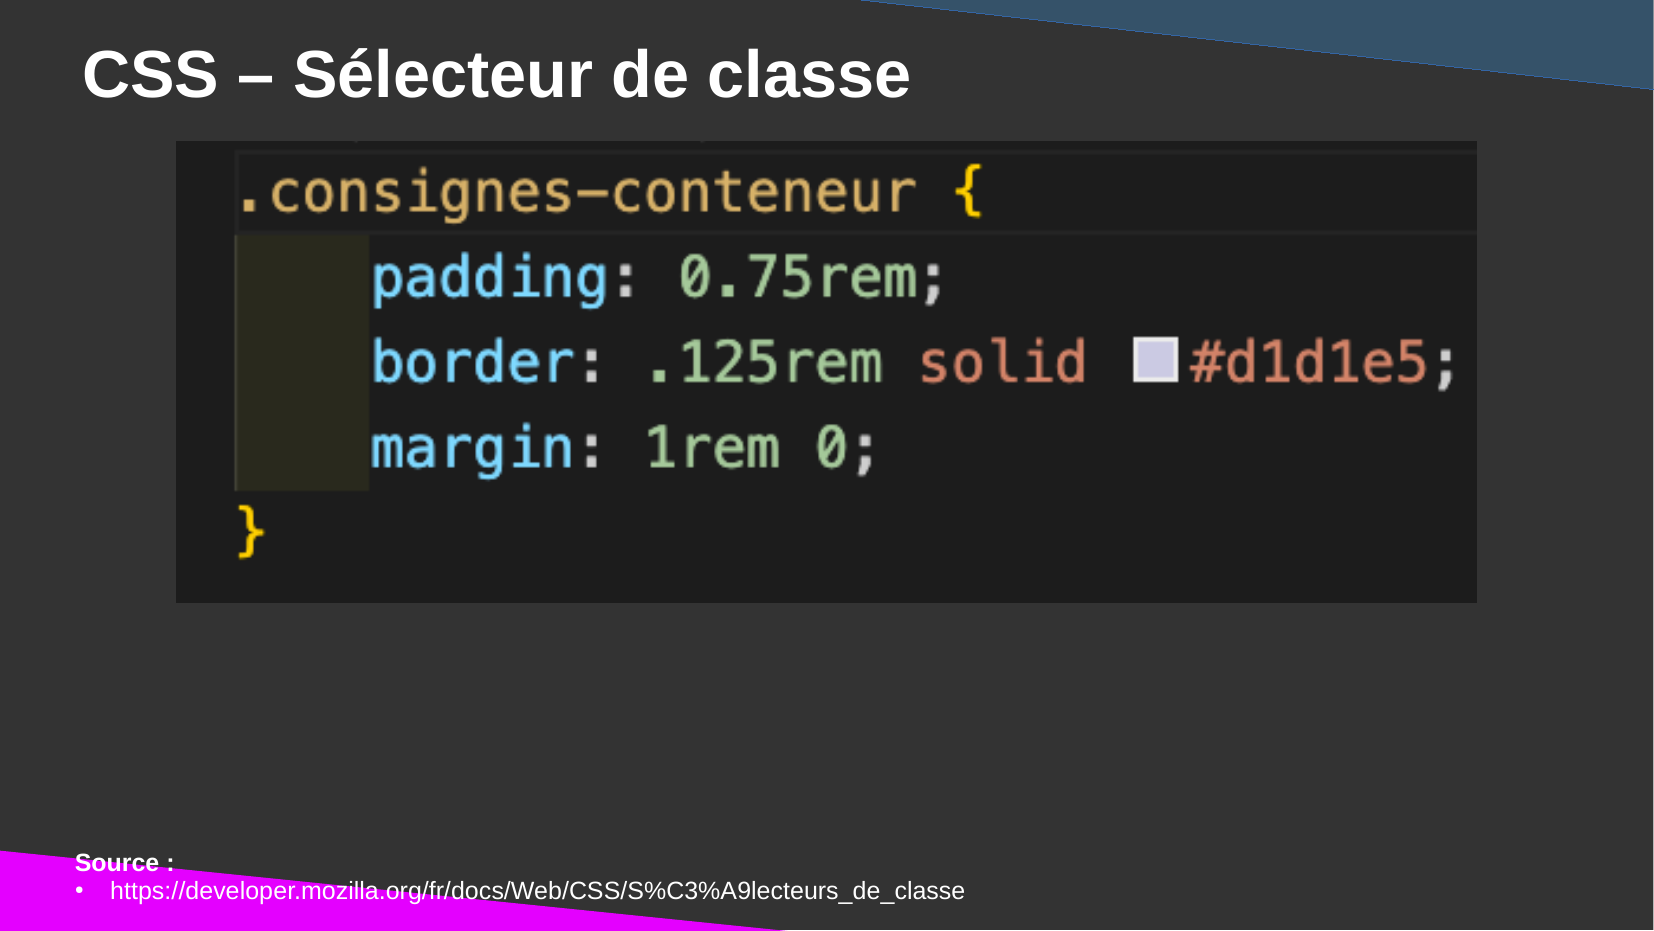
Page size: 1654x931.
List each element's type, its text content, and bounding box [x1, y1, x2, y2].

picture [176, 141, 1477, 603]
text_box [0, 850, 788, 931]
text_box [861, 0, 1654, 90]
text_box Source : https://developer.mozilla.org/fr/docs/Web/CSS/S%C3%A9lecteurs_de_classe [60, 841, 1546, 913]
title CSS – Sélecteur de classe [82, 37, 1571, 114]
